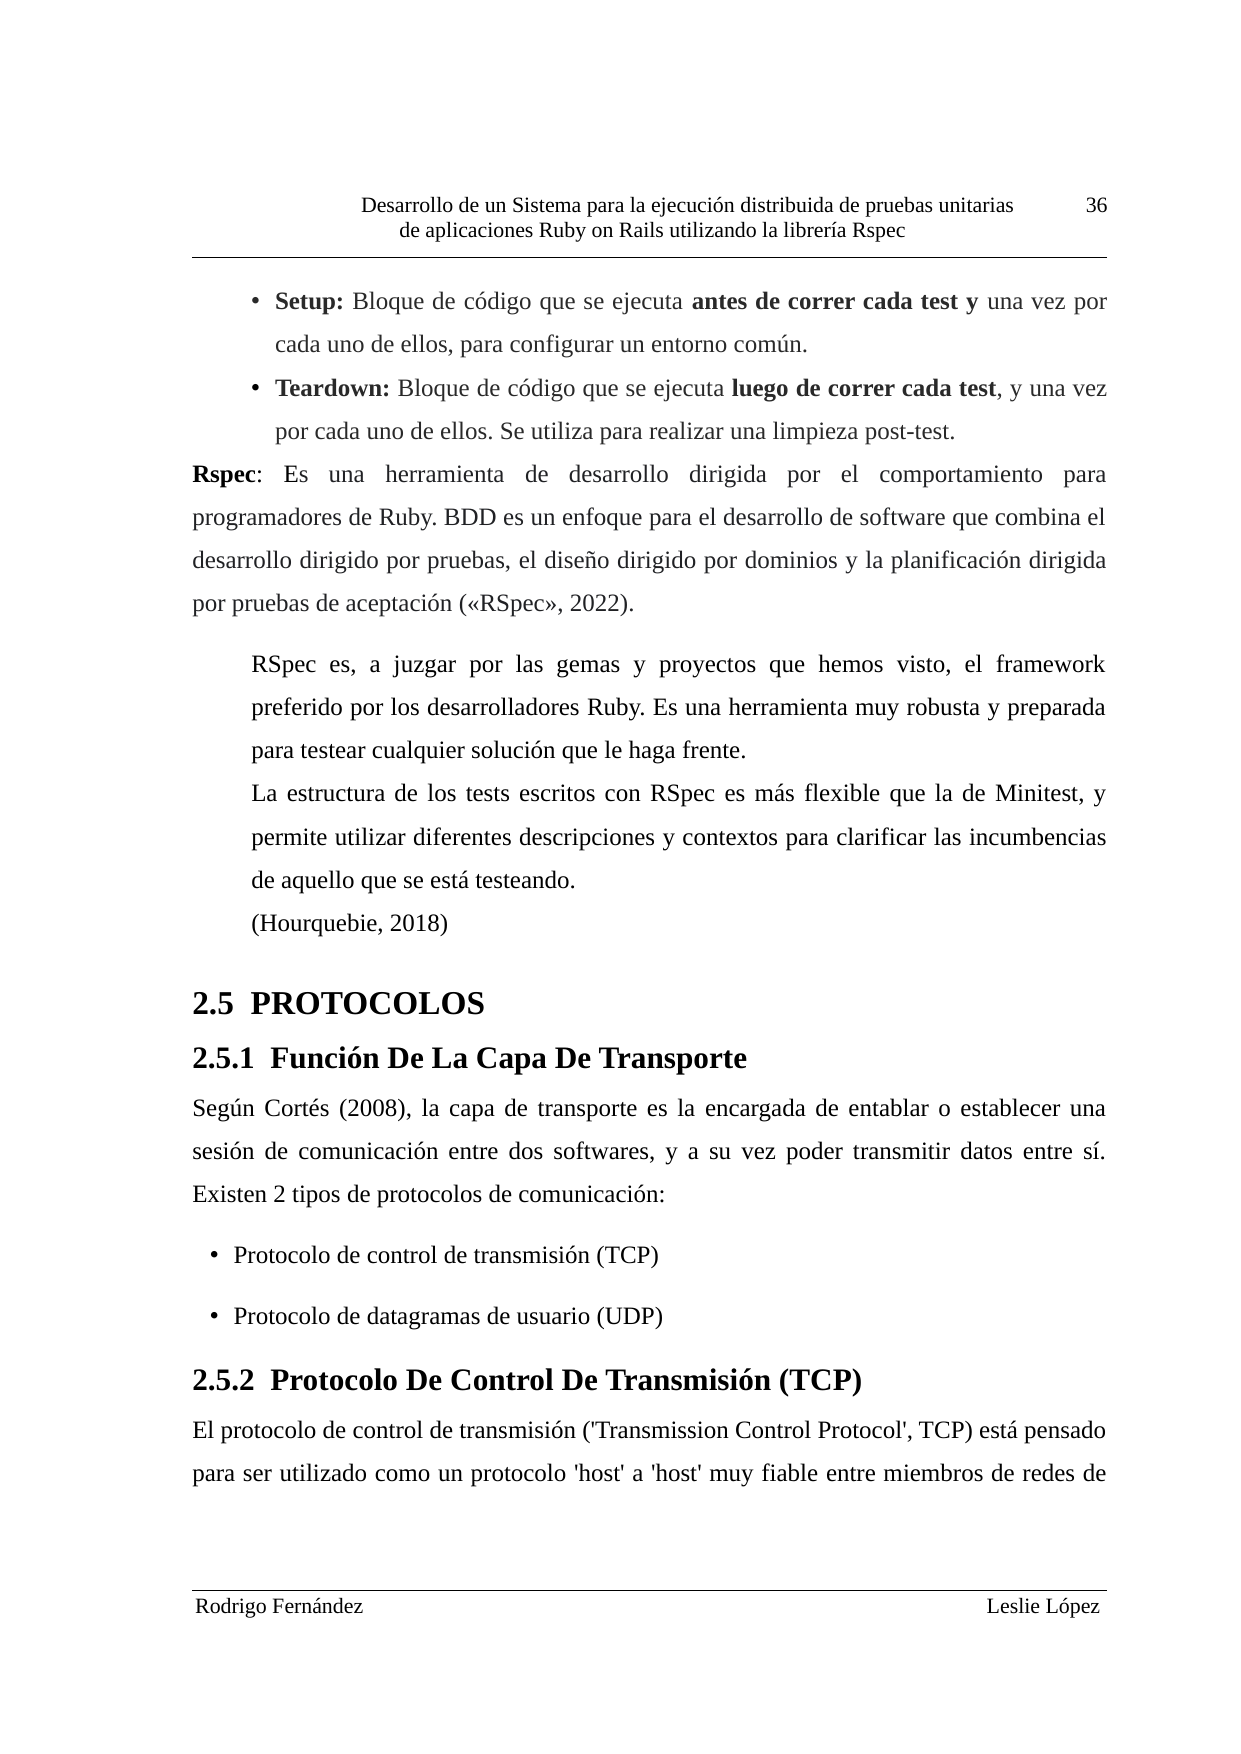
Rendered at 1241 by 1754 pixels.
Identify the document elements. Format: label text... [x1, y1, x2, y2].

text (Hourquebie, 2018)⁠ [251, 908, 1107, 937]
text El protocolo de control de transmisión ('Transmission Control Protocol', TCP) está pensado para ser utilizado como un protocolo 'host' a 'host' muy fiable entre miembros de redes de [192, 1415, 1107, 1487]
subtitle Función de la capa de transporte [192, 1039, 1107, 1075]
list Protocolo de control de transmisión (TCP) [210, 1240, 1107, 1269]
list Setup: Bloque de código que se ejecuta antes de correr cada test y una vez por cada uno de ellos, para configurar un entorno común. [251, 286, 1107, 358]
text Rspec: Es una herramienta de desarrollo dirigida por el comportamiento para programadores de Ruby. BDD es un enfoque para el desarrollo de software que combina el desarrollo dirigido por pruebas, el diseño dirigido por dominios y la planificación dirigida por pruebas de aceptación («RSpec», 2022)⁠. [192, 459, 1107, 617]
subtitle Protocolos [192, 983, 1107, 1022]
text La estructura de los tests escritos con RSpec es más flexible que la de Minitest, y permite utilizar diferentes descripciones y contextos para clarificar las incumbencias de aquello que se está testeando. [251, 778, 1107, 893]
subtitle protocolo de control de transmisión (TCP) [192, 1362, 1107, 1398]
text Según Cortés (2008)⁠, la capa de transporte es la encargada de entablar o establecer una sesión de comunicación entre dos softwares, y a su vez poder transmitir datos entre sí. Existen 2 tipos de protocolos de comunicación: [192, 1093, 1107, 1208]
text RSpec es, a juzgar por las gemas y proyectos que hemos visto, el framework preferido por los desarrolladores Ruby. Es una herramienta muy robusta y preparada para testear cualquier solución que le haga frente. [251, 649, 1107, 764]
list Protocolo de datagramas de usuario (UDP) [210, 1301, 1107, 1329]
list Teardown: Bloque de código que se ejecuta luego de correr cada test, y una vez por cada uno de ellos. Se utiliza para realizar una limpieza post-test. [251, 373, 1107, 444]
